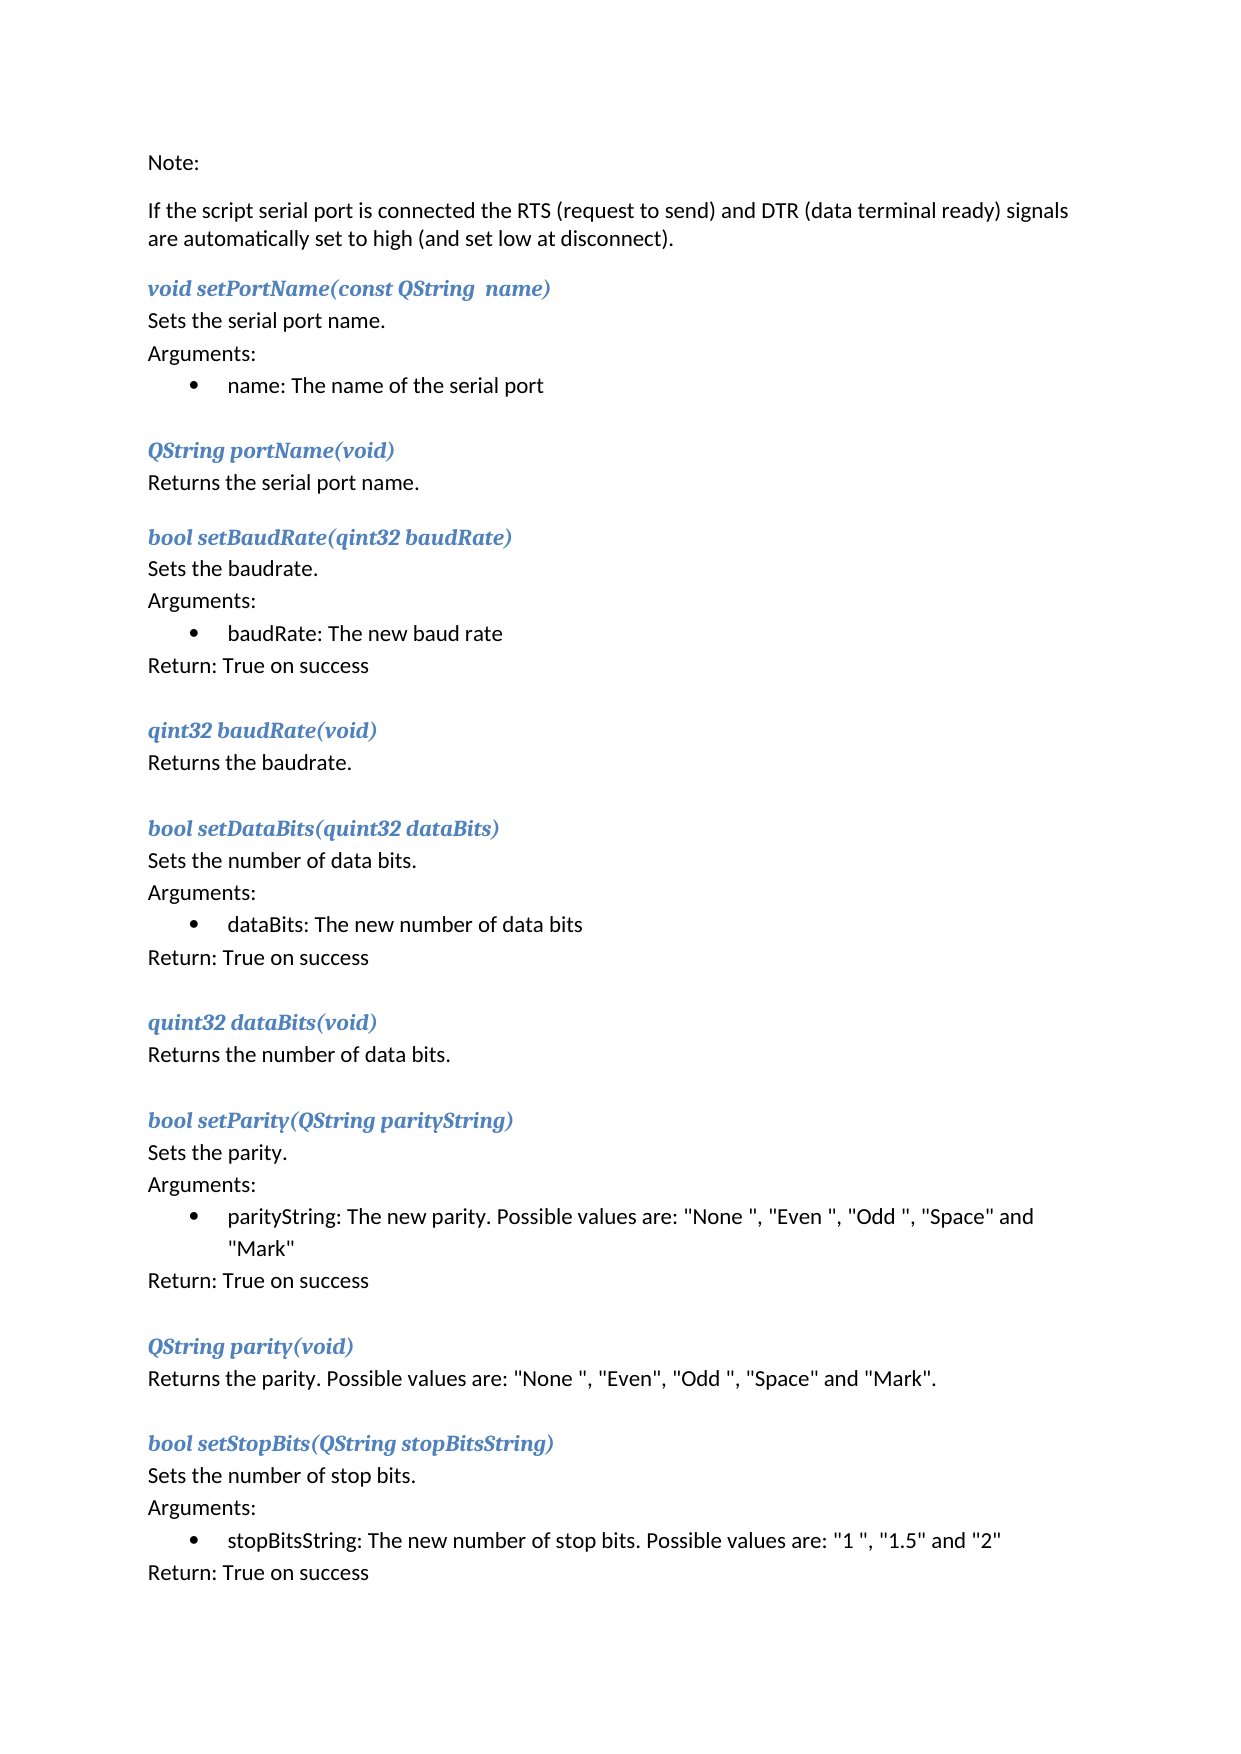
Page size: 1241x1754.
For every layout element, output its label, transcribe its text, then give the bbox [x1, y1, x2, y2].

text Arguments: [148, 878, 1093, 906]
text Sets the number of data bits. [148, 846, 1093, 874]
subtitle bool setBaudRate(qint32 baudRate) [148, 524, 1093, 551]
text Arguments: [148, 339, 1093, 367]
text Sets the serial port name. [148, 306, 1093, 334]
text Returns the number of data bits. [148, 1040, 1093, 1068]
text Returns the serial port name. [148, 468, 1093, 496]
text Return: True on success [148, 1266, 1093, 1294]
text Arguments: [148, 587, 1093, 615]
list dataBits: The new number of data bits [190, 910, 1093, 938]
subtitle QString parity(void) [148, 1334, 1093, 1360]
subtitle bool setDataBits(quint32 dataBits) [148, 816, 1093, 842]
text Return: True on success [148, 943, 1093, 971]
subtitle bool setParity(QString parityString) [148, 1107, 1093, 1134]
subtitle QString portName(void) [148, 438, 1093, 464]
subtitle qint32 baudRate(void) [148, 718, 1093, 745]
text Return: True on success [148, 651, 1093, 679]
subtitle quint32 dataBits(void) [148, 1010, 1093, 1036]
text Sets the parity. [148, 1138, 1093, 1166]
subtitle bool setStopBits(QString stopBitsString) [148, 1431, 1093, 1457]
text Sets the number of stop bits. [148, 1461, 1093, 1489]
text Arguments: [148, 1493, 1093, 1522]
text Returns the parity. Possible values are: "None ", "Even", "Odd ", "Space" and "Mark". [148, 1364, 1093, 1392]
text Returns the baudrate. [148, 748, 1093, 777]
list Note: [148, 148, 1093, 176]
text Arguments: [148, 1170, 1093, 1198]
list If the script serial port is connected the RTS (request to send) and DTR (data terminal ready) signals are automatically set to high (and set low at disconnect). [148, 196, 1093, 252]
subtitle void setPortName(const QString name) [148, 276, 1093, 303]
list parityString: The new parity. Possible values are: "None ", "Even ", "Odd ", "Space" and "Mark" [190, 1202, 1093, 1262]
text Sets the baudrate. [148, 554, 1093, 582]
text Return: True on success [148, 1558, 1093, 1586]
list baudRate: The new baud rate [190, 619, 1093, 647]
list name: The name of the serial port [190, 371, 1093, 399]
list stopBitsString: The new number of stop bits. Possible values are: "1 ", "1.5" and "2" [190, 1526, 1093, 1554]
